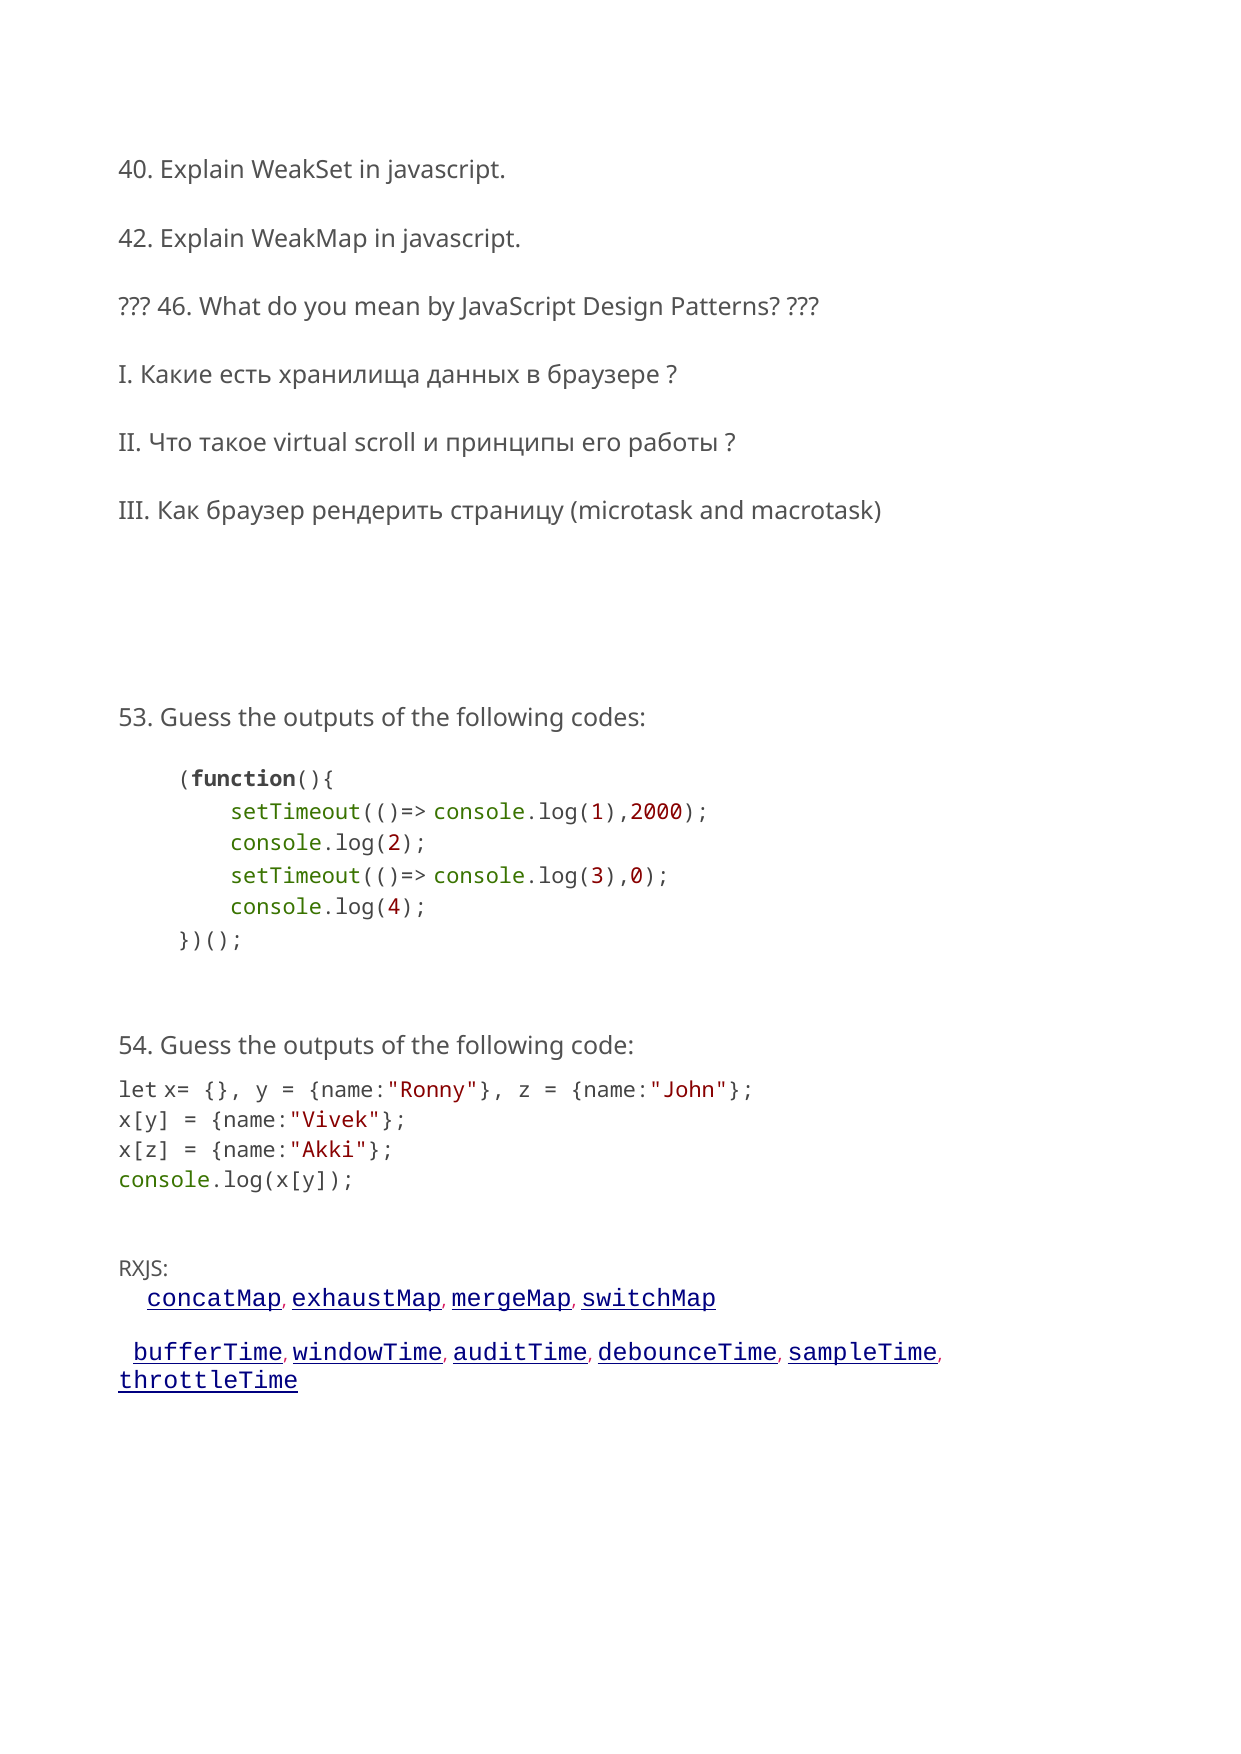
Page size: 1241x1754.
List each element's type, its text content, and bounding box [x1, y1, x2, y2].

subtitle 54. Guess the outputs of the following code: [118, 1028, 1122, 1062]
text 40. Explain WeakSet in javascript. 42. Explain WeakMap in javascript. [118, 118, 1122, 254]
text let x= {}, y = {name:"Ronny"}, z = {name:"John"}; x[y] = {name:"Vivek"}; x[z] = {name:"Akki"}; console.log(x[y]); RXJS: concatMap, exhaustMap, mergeMap, switchMap bufferTime, windowTime, auditTime, debounceTime, sampleTime, throttleTime [118, 1074, 1122, 1396]
text (function(){ setTimeout(()=> console.log(1),2000); console.log(2); setTimeout(()=> console.log(3),0); console.log(4); })(); [118, 733, 1122, 1013]
text I. Какие есть хранилища данных в браузере ? [118, 357, 1122, 391]
text 53. Guess the outputs of the following codes: [118, 699, 1122, 733]
text II. Что такое virtual scroll и принципы его работы ? III. Как браузер рендерить страницу (microtask and macrotask) [118, 391, 1122, 527]
text ??? 46. What do you mean by JavaScript Design Patterns? ??? [118, 254, 1122, 322]
